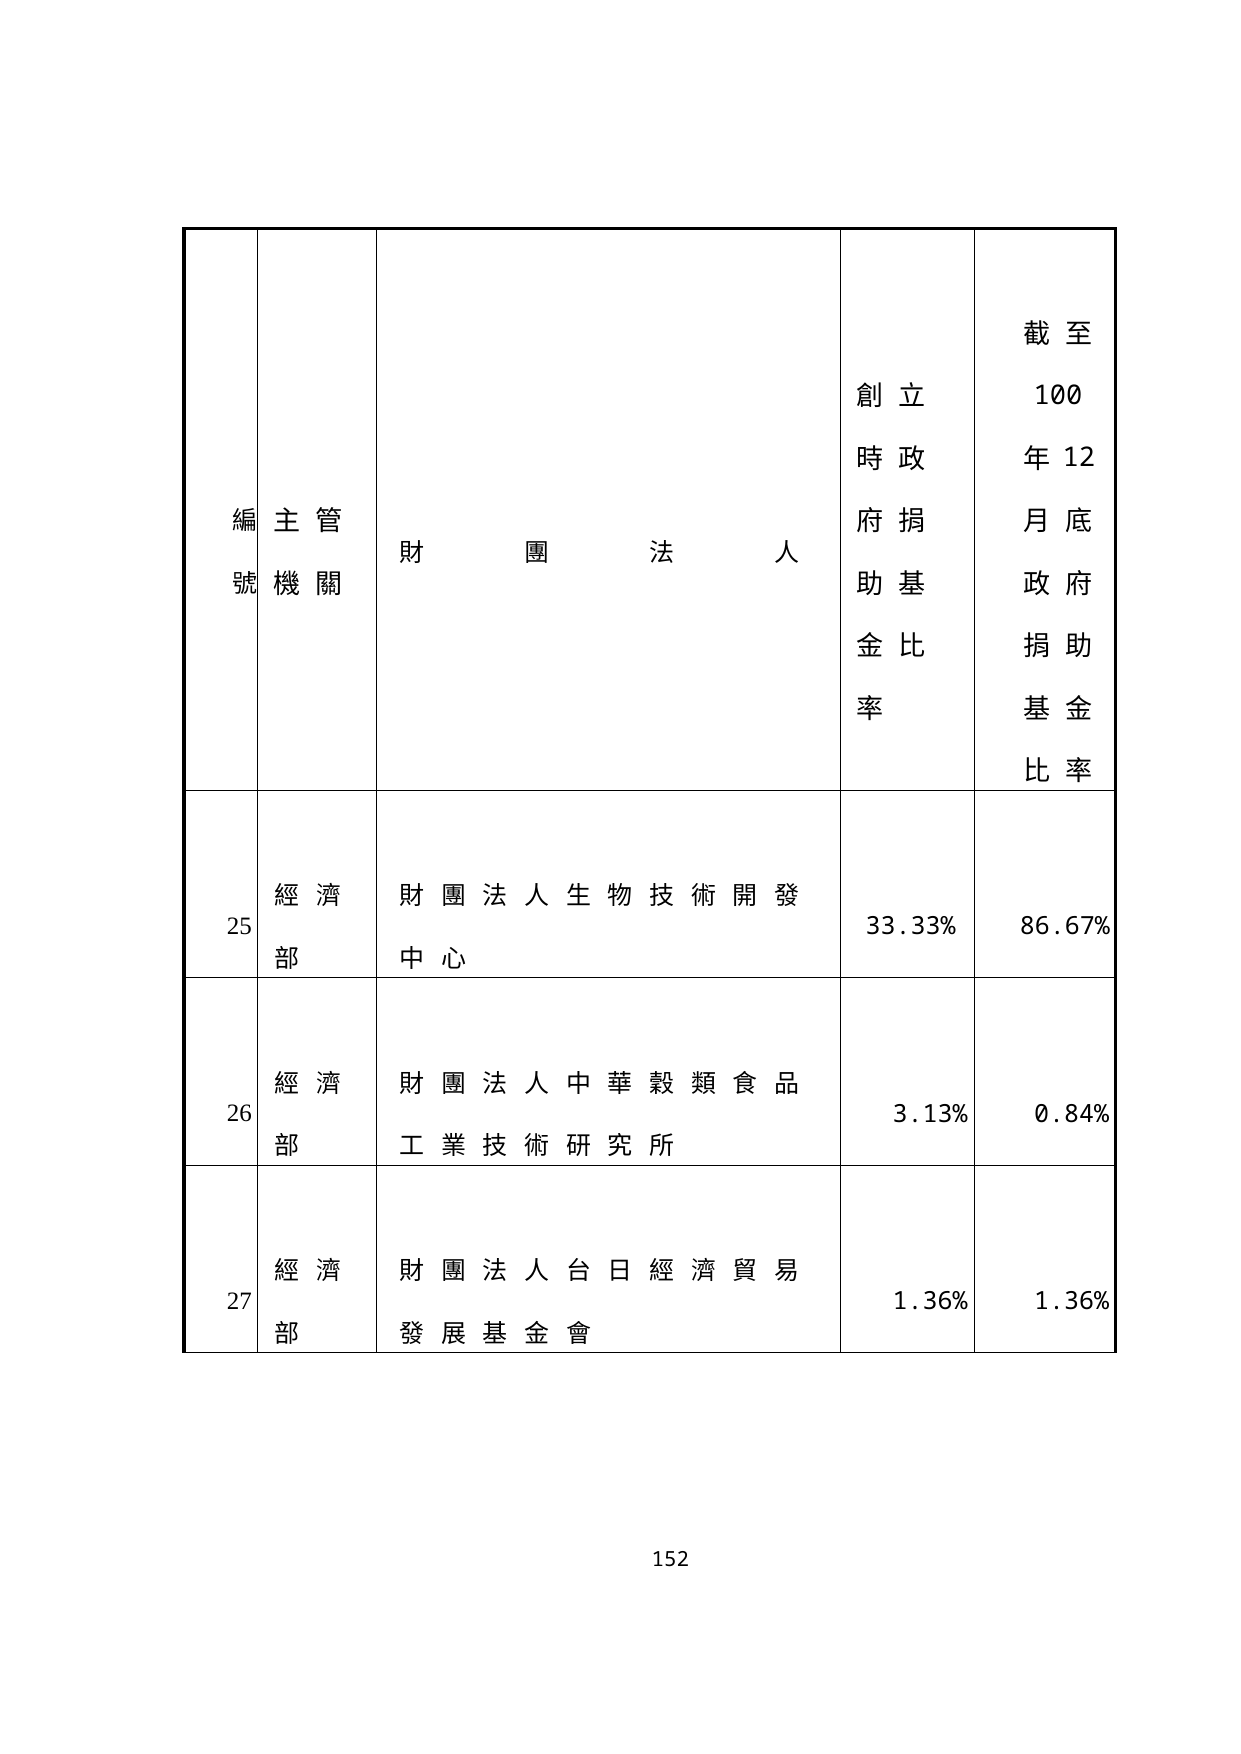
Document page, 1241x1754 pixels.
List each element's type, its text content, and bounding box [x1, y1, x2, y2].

table_cell 財團法人中華穀類食品工業技術研究所 [377, 978, 840, 1165]
table_header 截至100年12月底政府捐助基金比率 [975, 230, 1114, 790]
table_cell 25 [186, 791, 257, 977]
table_cell 1.36% [841, 1166, 974, 1352]
table_cell 26 [186, 978, 257, 1165]
table_cell 經濟部 [258, 978, 376, 1165]
table_cell 0.84% [975, 978, 1114, 1165]
table_header 財 團 法 人 [377, 230, 840, 790]
table_cell 財團法人生物技術開發中心 [377, 791, 840, 977]
table_header 編號 [186, 230, 257, 790]
table_header 主管機關 [258, 230, 376, 790]
table_header 創立時政府捐助基金比率 [841, 230, 974, 790]
table_cell 經濟部 [258, 791, 376, 977]
table_cell 33.33% [841, 791, 974, 977]
table_cell 27 [186, 1166, 257, 1352]
table_cell 3.13% [841, 978, 974, 1165]
table_cell 經濟部 [258, 1166, 376, 1352]
table_cell 財團法人台日經濟貿易發展基金會 [377, 1166, 840, 1352]
table_cell 1.36% [975, 1166, 1114, 1352]
table_cell 86.67% [975, 791, 1114, 977]
